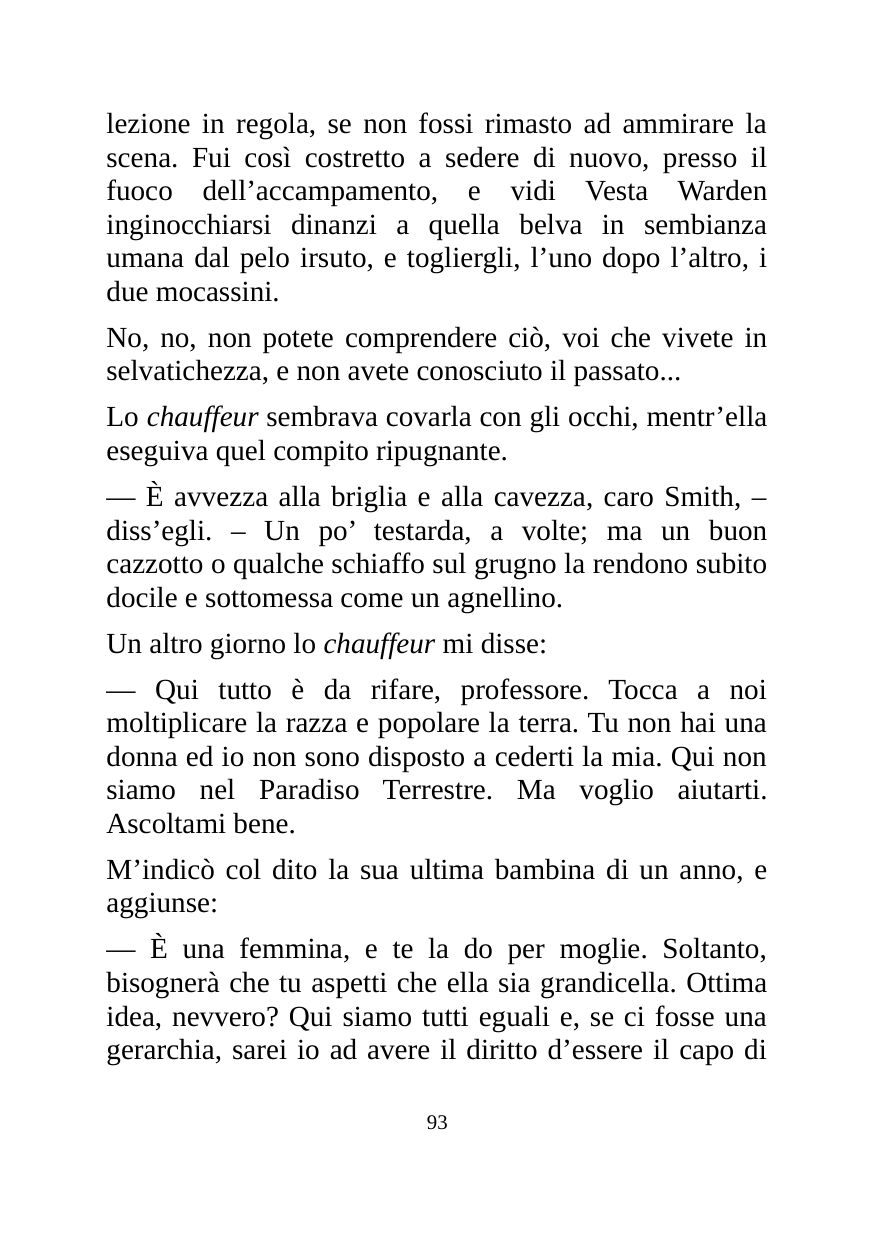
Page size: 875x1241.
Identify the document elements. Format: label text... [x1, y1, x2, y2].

text lezione in regola, se non fossi rimasto ad ammirare la scena. Fui così costretto a sedere di nuovo, presso il fuoco dell’accampamento, e vidi Vesta Warden inginocchiarsi dinanzi a quella belva in sembianza umana dal pelo irsuto, e togliergli, l’uno dopo l’altro, i due mocassini. [106, 106, 768, 307]
text — Qui tutto è da rifare, professore. Tocca a noi moltiplicare la razza e popolare la terra. Tu non hai una donna ed io non sono disposto a cederti la mia. Qui non siamo nel Paradiso Terrestre. Ma voglio aiutarti. Ascoltami bene. [106, 672, 768, 839]
text M’indicò col dito la sua ultima bambina di un anno, e aggiunse: [106, 852, 768, 919]
text Lo chauffeur sembrava covarla con gli occhi, mentr’ella eseguiva quel compito ripugnante. [106, 399, 768, 467]
text — È avvezza alla briglia e alla cavezza, caro Smith, – diss’egli. – Un po’ testarda, a volte; ma un buon cazzotto o qualche schiaffo sul grugno la rendono subito docile e sottomessa come un agnellino. [106, 479, 768, 613]
text Un altro giorno lo chauffeur mi disse: [106, 626, 768, 659]
text — È una femmina, e te la do per moglie. Soltanto, bisognerà che tu aspetti che ella sia grandicella. Ottima idea, nevvero? Qui siamo tutti eguali e, se ci fosse una gerarchia, sarei io ad avere il diritto d’essere il capo di [106, 932, 768, 1066]
text No, no, non potete comprendere ciò, voi che vivete in selvatichezza, e non avete conosciuto il passato... [106, 320, 768, 387]
